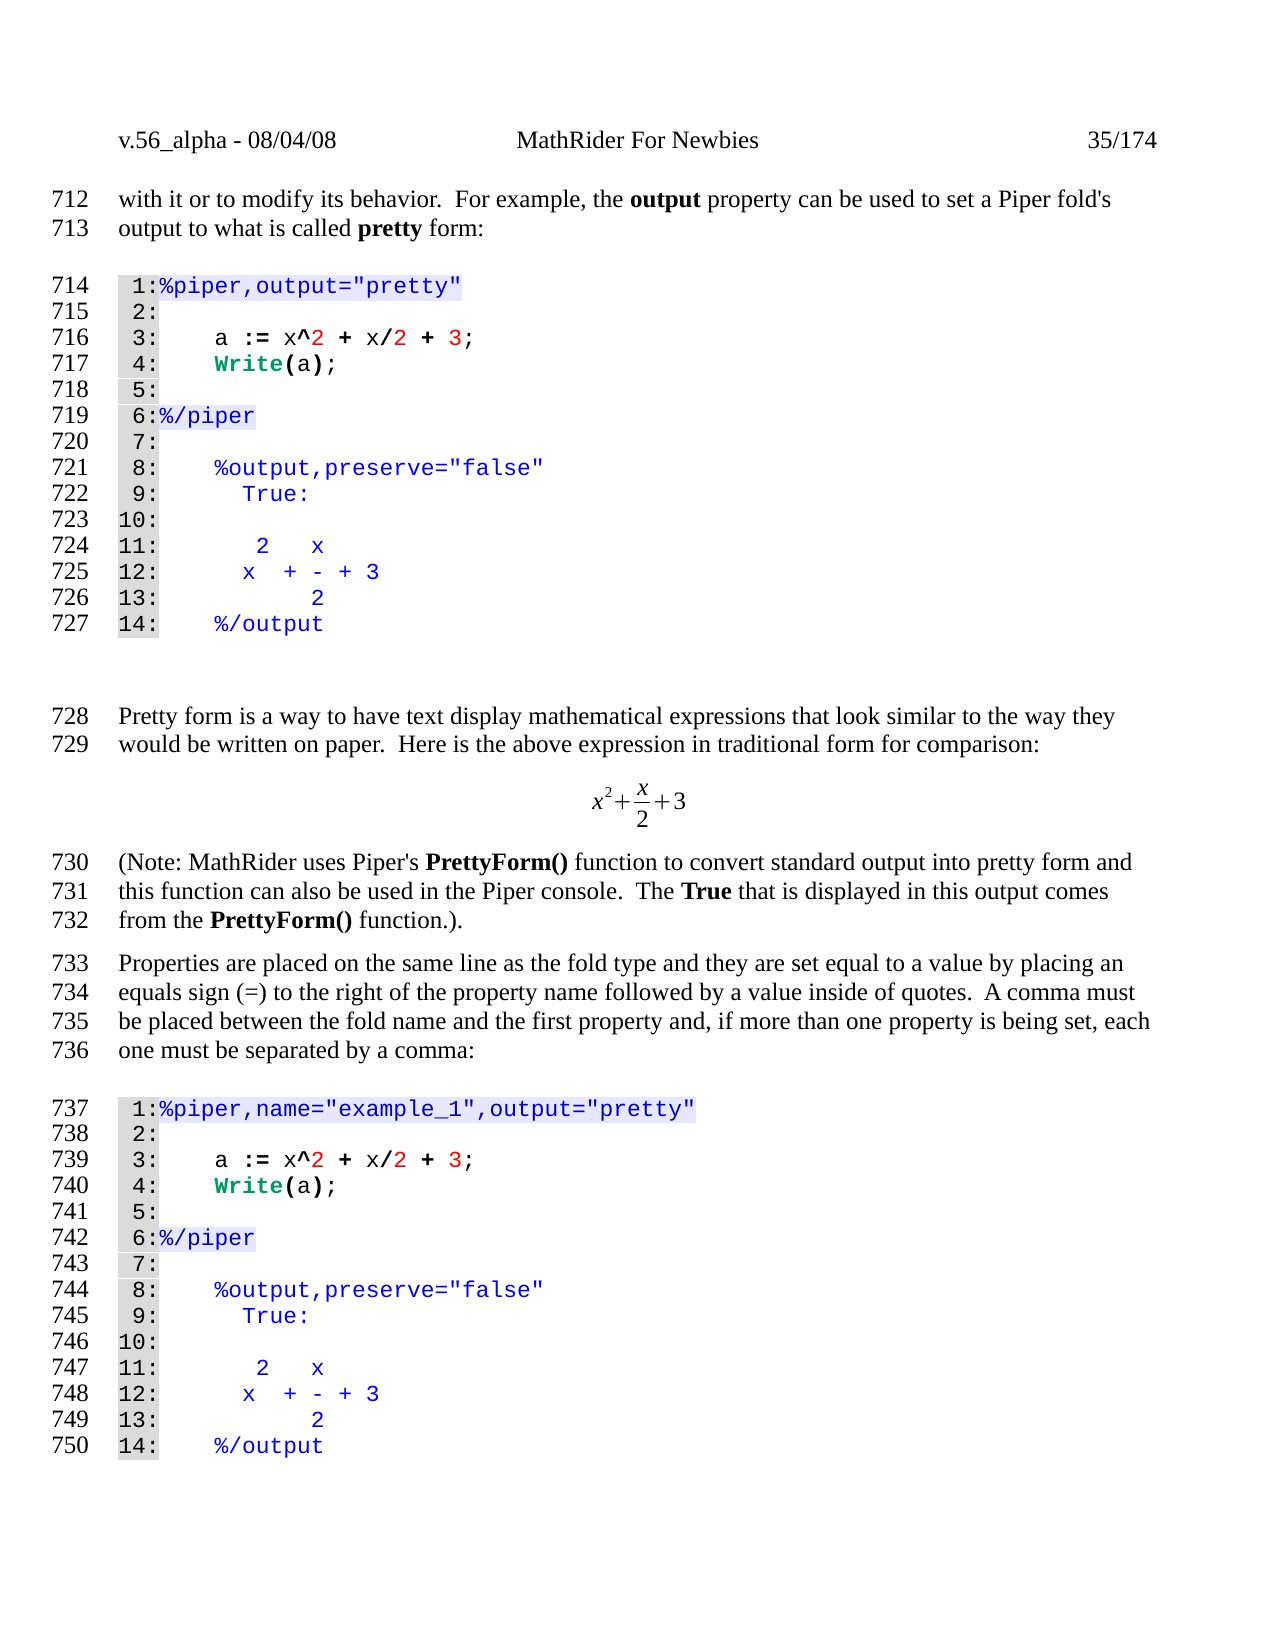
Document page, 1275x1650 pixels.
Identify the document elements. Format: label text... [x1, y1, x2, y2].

text 3: a := x^2 + x/2 + 3; [118, 1149, 1157, 1175]
text 11: 2 x [118, 1356, 1157, 1382]
text 14: %/output [118, 612, 1157, 638]
text Pretty form is a way to have text display mathematical expressions that look similar to the way they would be written on paper. Here is the above expression in traditional form for comparison: [118, 701, 1157, 758]
text 3: a := x^2 + x/2 + 3; [118, 327, 1157, 353]
text 13: 2 [118, 1408, 1157, 1434]
text 1:%piper,name="example_1",output="pretty" [118, 1097, 1157, 1123]
text Properties are placed on the same line as the fold type and they are set equal to a value by placing an equals sign (=) to the right of the property name followed by a value inside of quotes. A comma must be placed between the fold name and the first property and, if more than one property is being set, each one must be separated by a comma: [118, 948, 1157, 1063]
text 7: [118, 430, 1157, 456]
text 4: Write(a); [118, 353, 1157, 378]
text with it or to modify its behavior. For example, the output property can be used to set a Piper fold's output to what is called pretty form: [118, 184, 1157, 241]
text 2: [118, 301, 1157, 327]
text 9: True: [118, 482, 1157, 508]
text 8: %output,preserve="false" [118, 1278, 1157, 1304]
text 12: x + - + 3 [118, 560, 1157, 586]
text 5: [118, 378, 1157, 404]
text 9: True: [118, 1304, 1157, 1330]
text 10: [118, 1330, 1157, 1356]
text 10: [118, 508, 1157, 534]
text 11: 2 x [118, 534, 1157, 560]
text 2: [118, 1123, 1157, 1149]
text 12: x + - + 3 [118, 1382, 1157, 1408]
text 6:%/piper [118, 404, 1157, 430]
text 1:%piper,output="pretty" [118, 275, 1157, 301]
text 4: Write(a); [118, 1175, 1157, 1201]
text 7: [118, 1252, 1157, 1278]
text 8: %output,preserve="false" [118, 456, 1157, 482]
text 14: %/output [118, 1434, 1157, 1460]
text (Note: MathRider uses Piper's PrettyForm() function to convert standard output into pretty form and this function can also be used in the Piper console. The True that is displayed in this output comes from the PrettyForm() function.). [118, 847, 1157, 933]
text 6:%/piper [118, 1227, 1157, 1252]
text 13: 2 [118, 586, 1157, 612]
text 5: [118, 1201, 1157, 1227]
